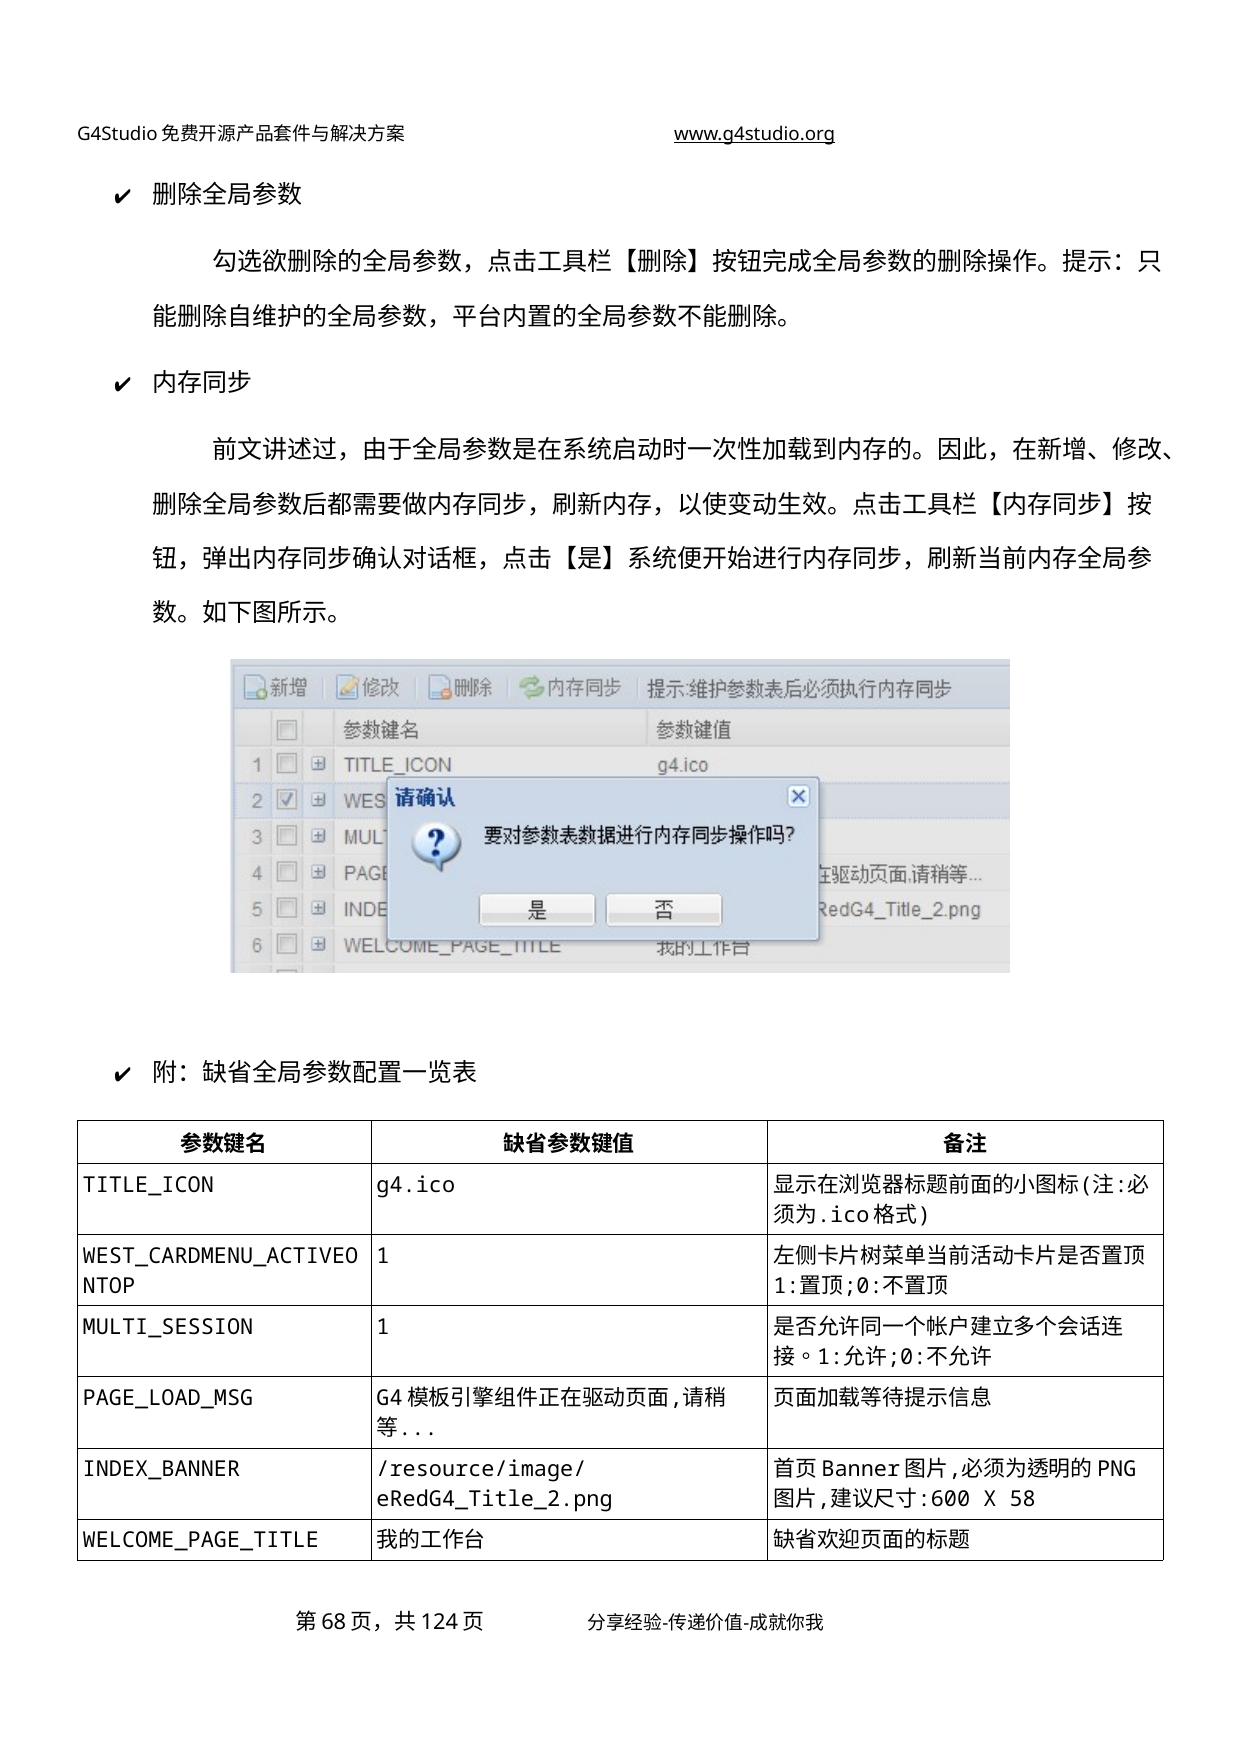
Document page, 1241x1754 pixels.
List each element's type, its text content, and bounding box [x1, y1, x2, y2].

picture [230, 659, 1010, 973]
table_cell 左侧卡片树菜单当前活动卡片是否置顶1:置顶;0:不置顶 [768, 1235, 1163, 1305]
table_cell 缺省欢迎页面的标题 [768, 1520, 1163, 1560]
table_header 参数键名 [78, 1121, 371, 1163]
list 前文讲述过，由于全局参数是在系统启动时一次性加载到内存的。因此，在新增、修改、删除全局参数后都需要做内存同步，刷新内存，以使变动生效。点击工具栏【内存同步】按钮，弹出内存同步确认对话框，点击【是】系统便开始进行内存同步，刷新当前内存全局参数。如下图所示。 [114, 430, 1163, 629]
table_cell WELCOME_PAGE_TITLE [78, 1520, 371, 1560]
list 附：缺省全局参数配置一览表 [114, 1053, 1163, 1089]
table_cell 我的工作台 [372, 1520, 767, 1560]
table_cell 显示在浏览器标题前面的小图标(注:必须为.ico格式) [768, 1164, 1163, 1234]
table_cell MULTI_SESSION [78, 1306, 371, 1376]
table_cell PAGE_LOAD_MSG [78, 1377, 371, 1447]
table_cell INDEX_BANNER [78, 1449, 371, 1519]
table_cell G4模板引擎组件正在驱动页面,请稍等... [372, 1377, 767, 1447]
table_cell g4.ico [372, 1164, 767, 1234]
table_cell WEST_CARDMENU_ACTIVEONTOP [78, 1235, 371, 1305]
table_cell 首页Banner图片,必须为透明的PNG图片,建议尺寸:600 X 58 [768, 1449, 1163, 1519]
table_cell 1 [372, 1235, 767, 1305]
table_cell 页面加载等待提示信息 [768, 1377, 1163, 1447]
table_cell /resource/image/eRedG4_Title_2.png [372, 1449, 767, 1519]
table_cell 是否允许同一个帐户建立多个会话连接。1:允许;0:不允许 [768, 1306, 1163, 1376]
table_cell TITLE_ICON [78, 1164, 371, 1234]
table_cell 1 [372, 1306, 767, 1376]
list 内存同步 [114, 363, 1163, 399]
list 删除全局参数 [114, 175, 1163, 211]
list 勾选欲删除的全局参数，点击工具栏【删除】按钮完成全局参数的删除操作。提示：只能删除自维护的全局参数，平台内置的全局参数不能删除。 [114, 242, 1163, 332]
table_header 缺省参数键值 [372, 1121, 767, 1163]
table_header 备注 [768, 1121, 1163, 1163]
